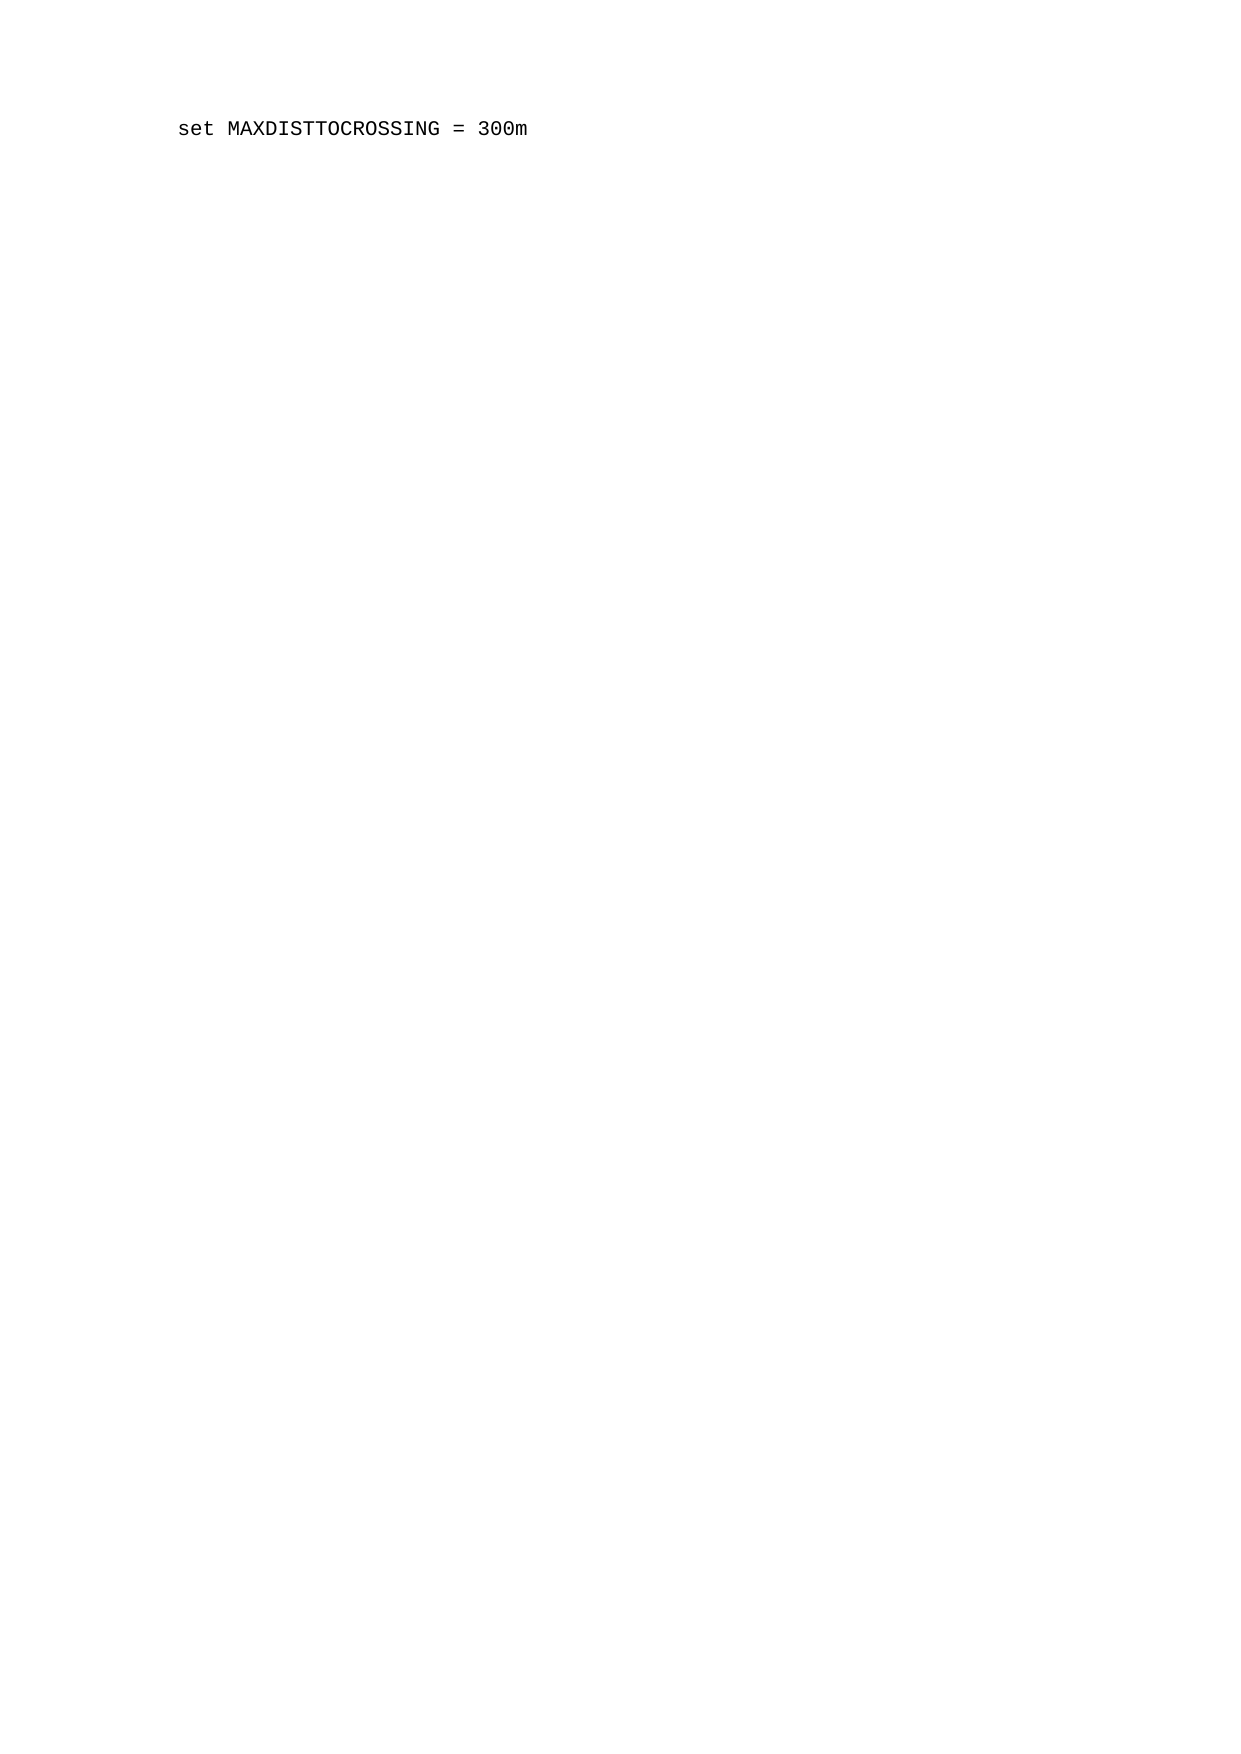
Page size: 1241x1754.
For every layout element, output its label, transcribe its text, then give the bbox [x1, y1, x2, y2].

text set MAXDISTTOCROSSING = 300m [177, 118, 1063, 142]
